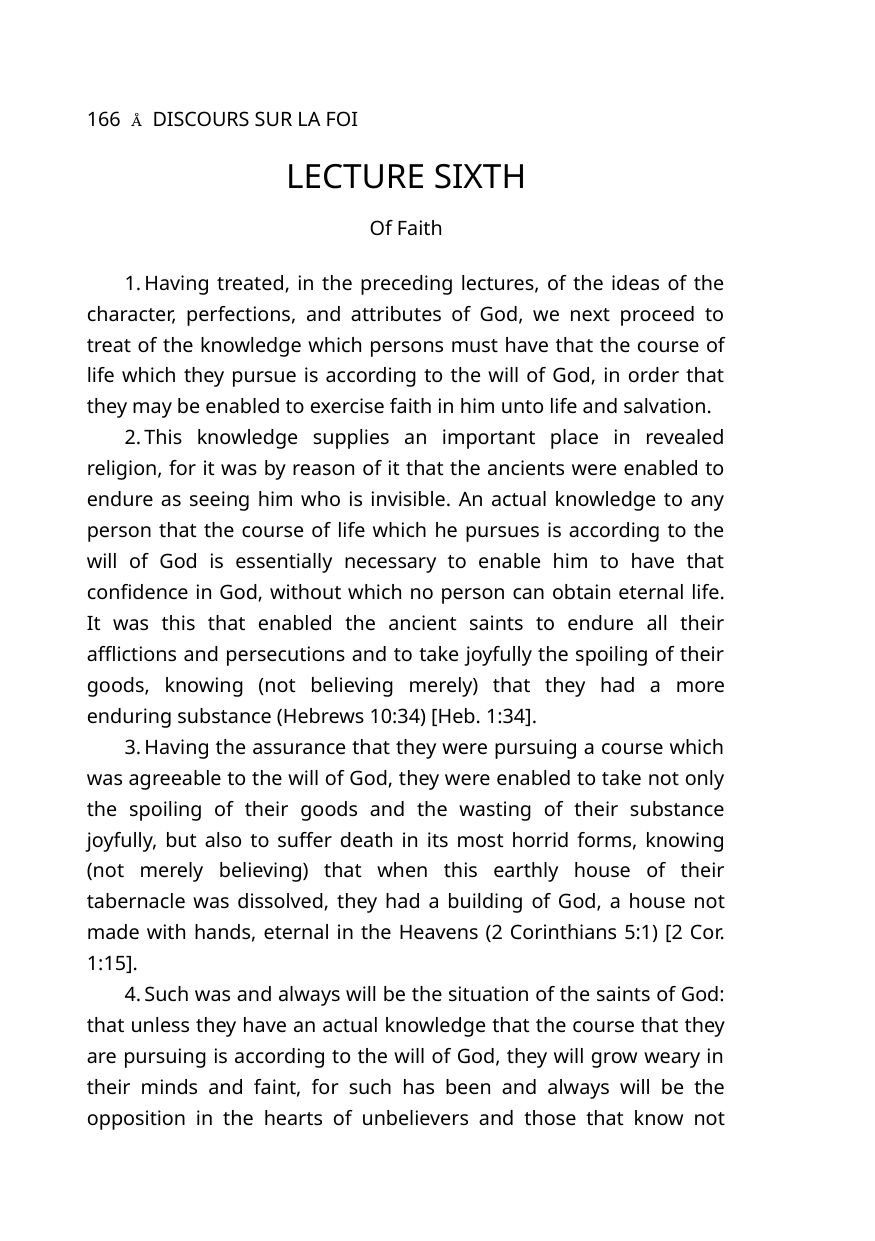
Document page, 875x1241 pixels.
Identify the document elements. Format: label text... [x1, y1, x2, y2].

subtitle LECTURE SIXTH [87, 153, 725, 199]
text 4. Such was and always will be the situation of the saints of God: that unless they have an actual knowledge that the course that they are pursuing is according to the will of God, they will grow weary in their minds and faint, for such has been and always will be the opposition in the hearts of unbelievers and those that know not [87, 981, 725, 1131]
text 3. Having the assurance that they were pursuing a course which was agreeable to the will of God, they were enabled to take not only the spoiling of their goods and the wasting of their substance joyfully, but also to suffer death in its most horrid forms, knowing (not merely believing) that when this earthly house of their tabernacle was dissolved, they had a building of God, a house not made with hands, eternal in the Heavens (2 Corinthians 5:1) [2 Cor. 1:15]. [87, 733, 725, 977]
text 2. This knowledge supplies an important place in revealed religion, for it was by reason of it that the ancients were enabled to endure as seeing him who is invisible. An actual knowledge to any person that the course of life which he pursues is according to the will of God is essentially necessary to enable him to have that confidence in God, without which no person can obtain eternal life. It was this that enabled the ancient saints to endure all their afflictions and persecutions and to take joyfully the spoiling of their goods, knowing (not believing merely) that they had a more enduring substance (Hebrews 10:34) [Heb. 1:34]. [87, 424, 725, 729]
text 1. Having treated, in the preceding lectures, of the ideas of the character, perfections, and attributes of God, we next proceed to treat of the knowledge which persons must have that the course of life which they pursue is according to the will of God, in order that they may be enabled to exercise faith in him unto life and salvation. [87, 269, 725, 420]
subtitle Of Faith [87, 214, 725, 241]
